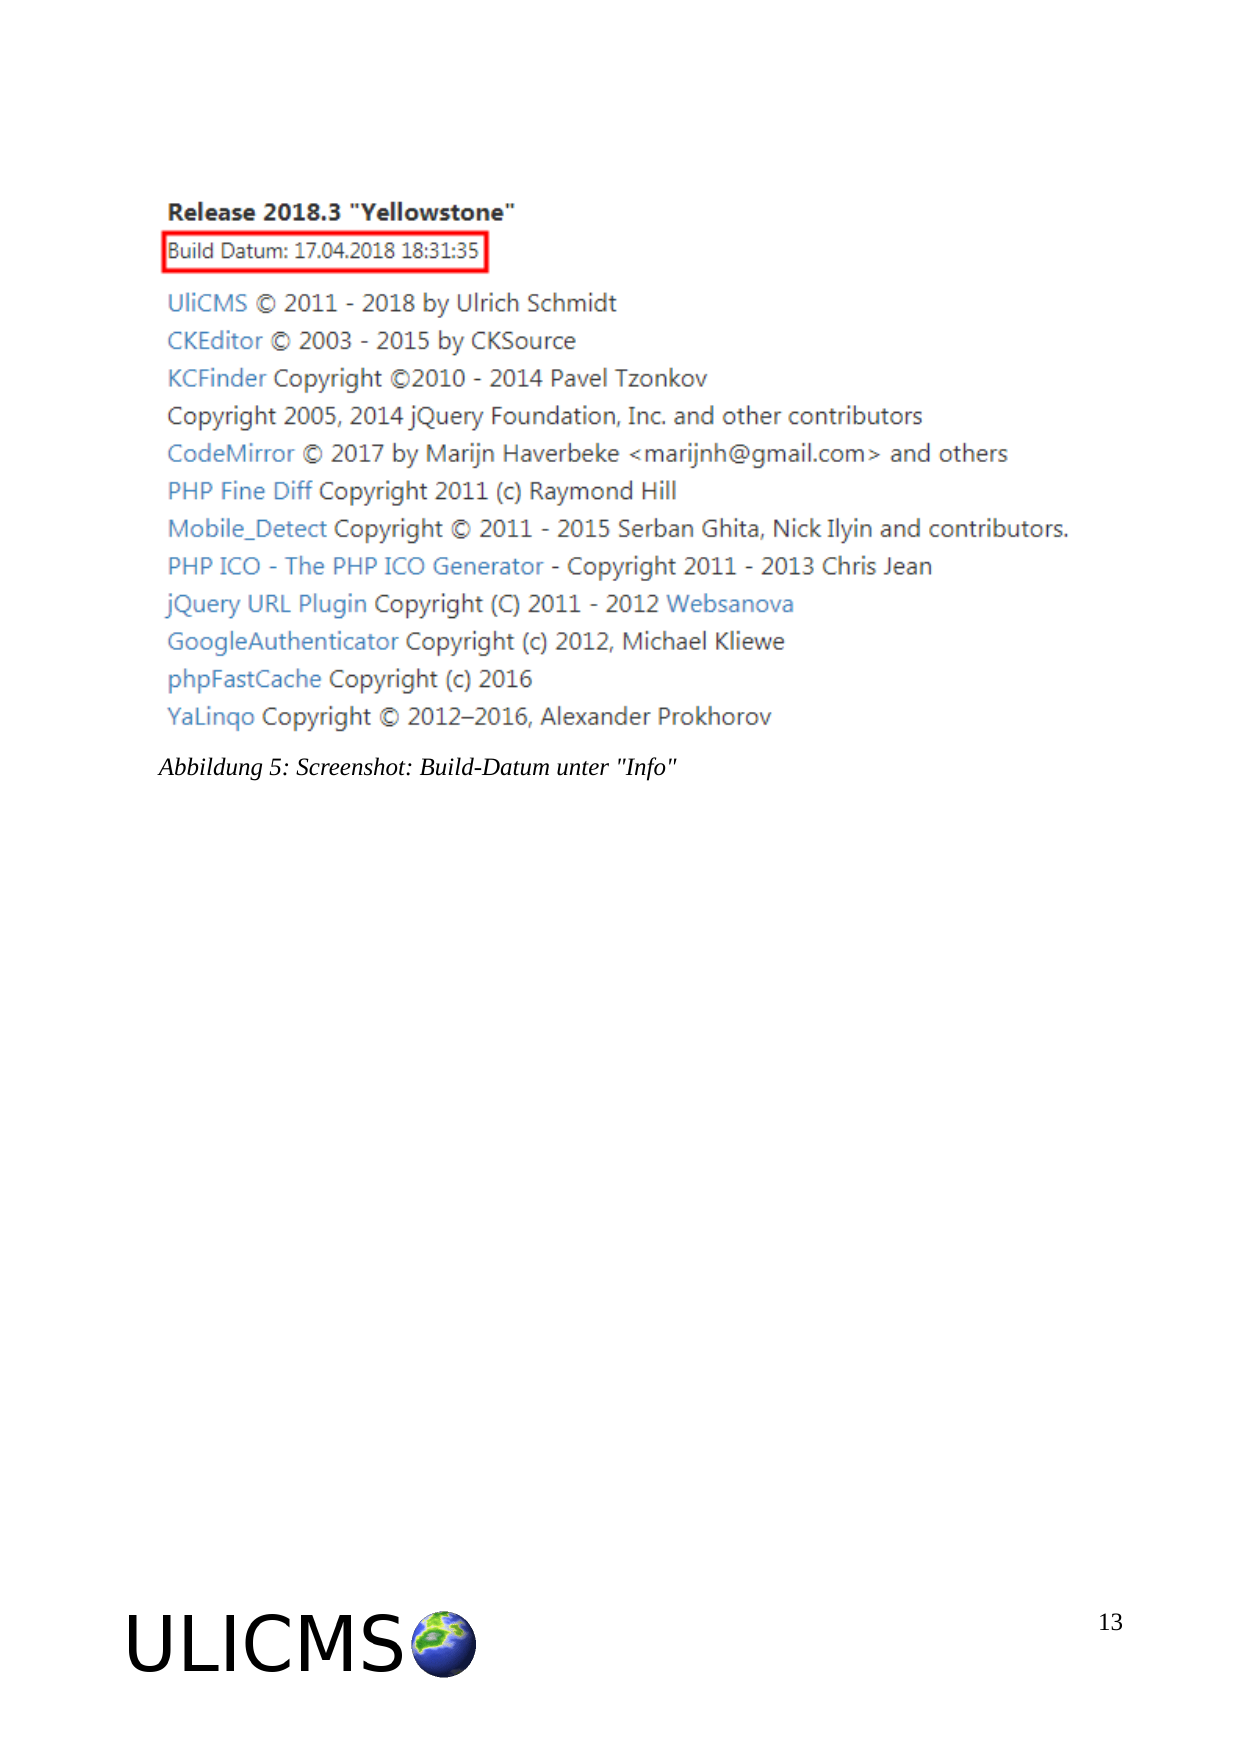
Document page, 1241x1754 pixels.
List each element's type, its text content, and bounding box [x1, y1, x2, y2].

text Abbildung 5: Screenshot: Build-Datum unter "Info" [159, 747, 1082, 781]
picture [118, 1607, 479, 1681]
picture [158, 188, 1083, 747]
